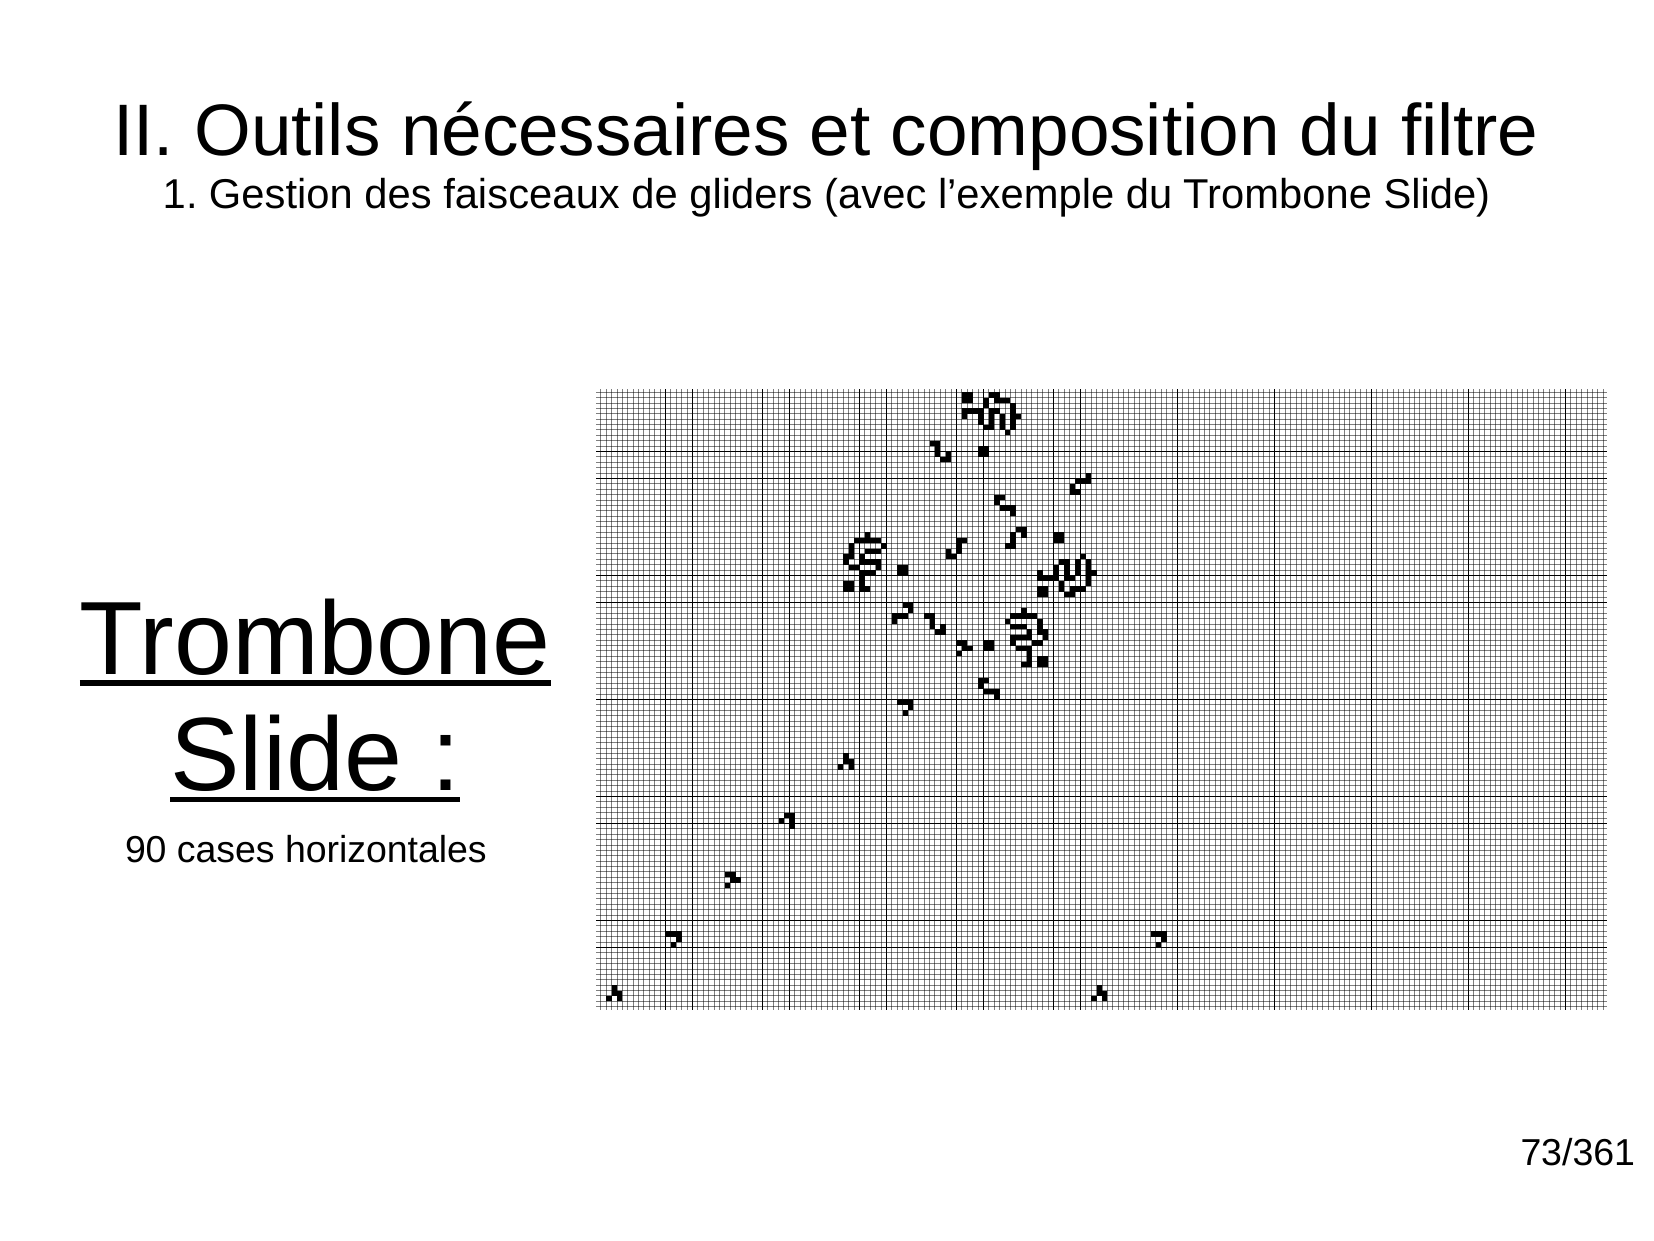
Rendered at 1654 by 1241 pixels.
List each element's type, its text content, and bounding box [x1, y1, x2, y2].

text_box Trombone Slide : [65, 572, 566, 821]
text_box <number>/361 [1505, 1124, 1654, 1182]
text_box 90 cases horizontales [110, 820, 503, 878]
title II. Outils nécessaires et composition du filtre 1. Gestion des faisceaux de gliders (avec l’exemple du Trombone Slide) [82, 49, 1571, 257]
picture [596, 389, 1607, 1010]
